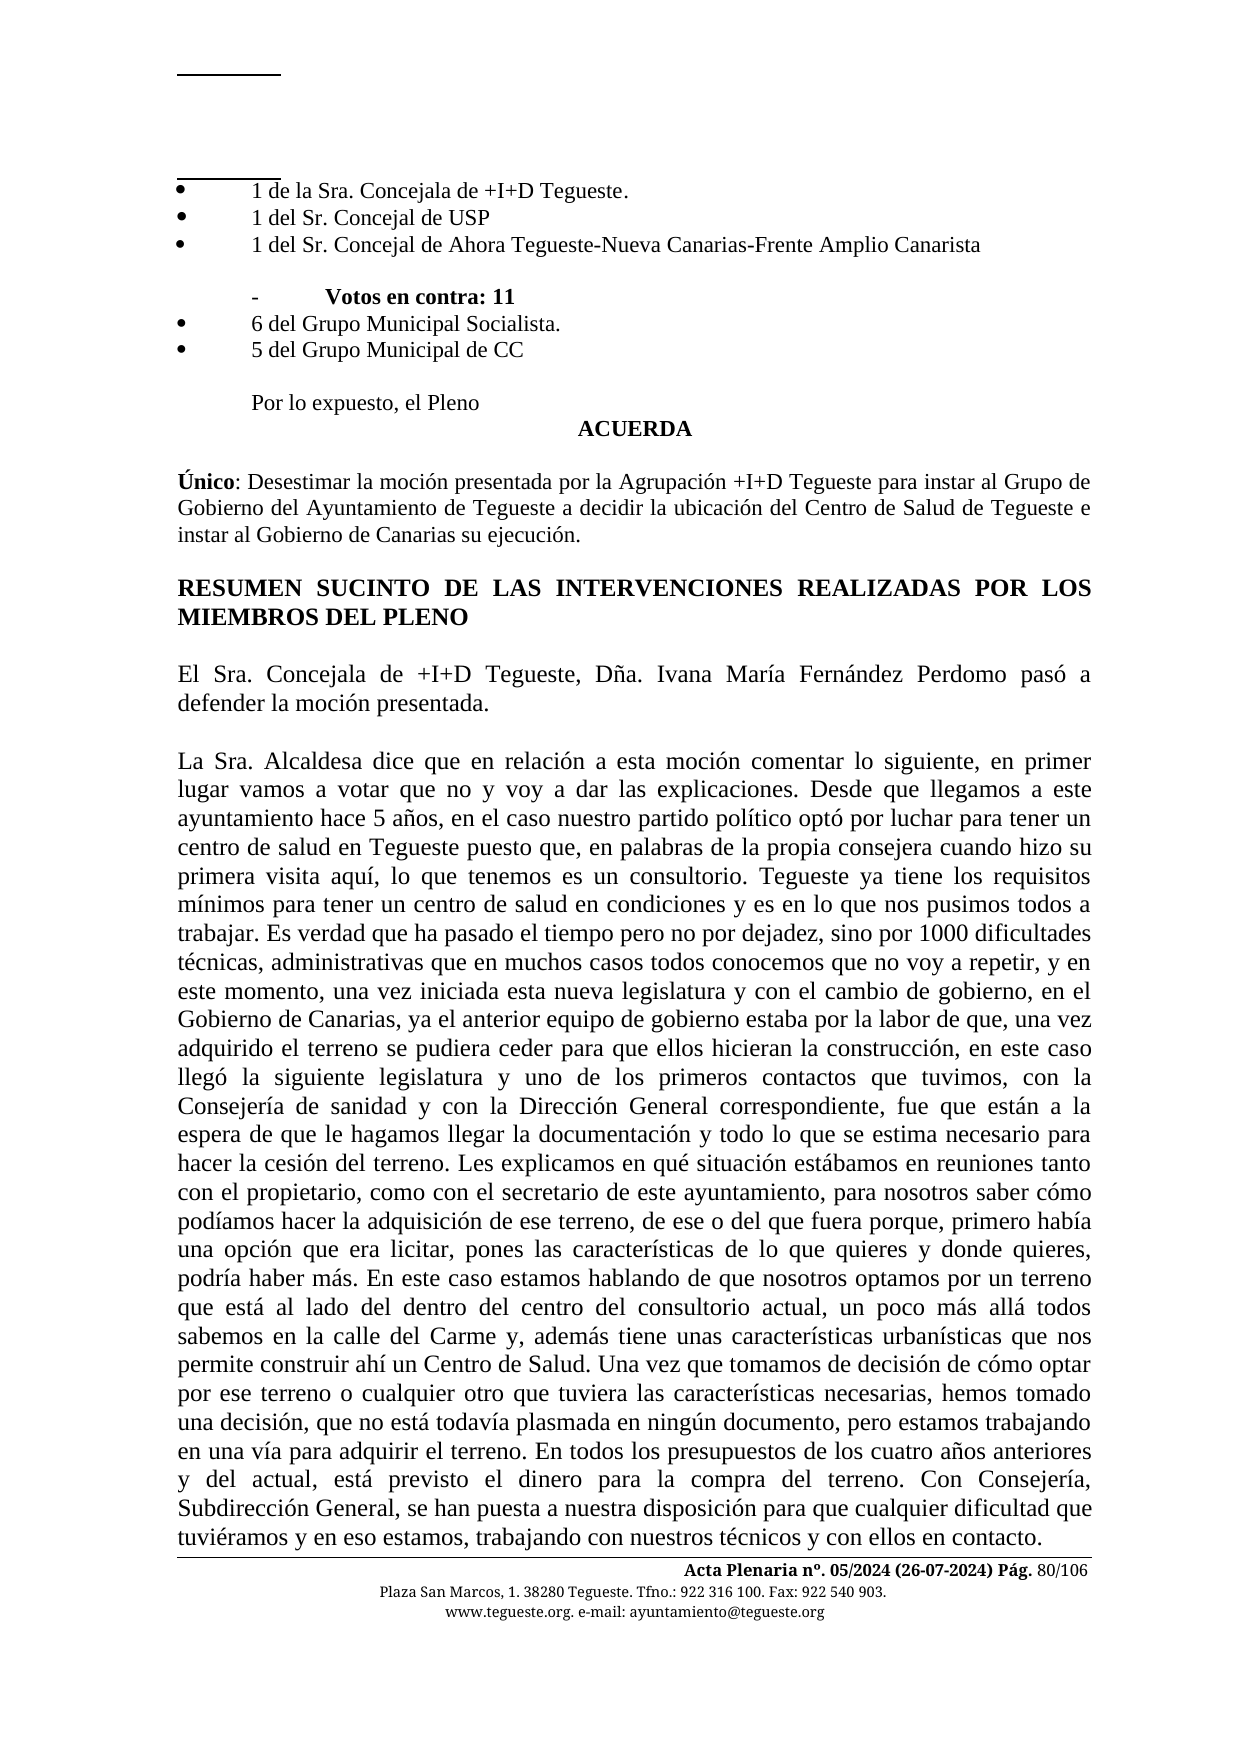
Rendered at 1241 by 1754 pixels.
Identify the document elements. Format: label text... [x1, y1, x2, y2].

list 5 del Grupo Municipal de CC [177, 336, 1092, 362]
list 6 del Grupo Municipal Socialista. [177, 310, 1092, 336]
list 1 de la Sra. Concejala de +I+D Tegueste. [176, 177, 1092, 204]
text Único: Desestimar la moción presentada por la Agrupación +I+D Tegueste para instar al Grupo de Gobierno del Ayuntamiento de Tegueste a decidir la ubicación del Centro de Salud de Tegueste e instar al Gobierno de Canarias su ejecución. [177, 468, 1092, 547]
text RESUMEN SUCINTO DE LAS INTERVENCIONES REALIZADAS POR LOS MIEMBROS DEL PLENO [177, 573, 1092, 631]
text El Sra. Concejala de +I+D Tegueste, Dña. Ivana María Fernández Perdomo pasó a defender la moción presentada. [177, 659, 1092, 717]
text ACUERDA [177, 415, 1092, 442]
list 1 del Sr. Concejal de Ahora Tegueste-Nueva Canarias-Frente Amplio Canarista [176, 231, 1092, 257]
list - Votos en contra: 11 [177, 283, 1092, 310]
list 1 del Sr. Concejal de USP [177, 204, 1092, 231]
text La Sra. Alcaldesa dice que en relación a esta moción comentar lo siguiente, en primer lugar vamos a votar que no y voy a dar las explicaciones. Desde que llegamos a este ayuntamiento hace 5 años, en el caso nuestro partido político optó por luchar para tener un centro de salud en Tegueste puesto que, en palabras de la propia consejera cuando hizo su primera visita aquí, lo que tenemos es un consultorio. Tegueste ya tiene los requisitos mínimos para tener un centro de salud en condiciones y es en lo que nos pusimos todos a trabajar. Es verdad que ha pasado el tiempo pero no por dejadez, sino por 1000 dificultades técnicas, administrativas que en muchos casos todos conocemos que no voy a repetir, y en este momento, una vez iniciada esta nueva legislatura y con el cambio de gobierno, en el Gobierno de Canarias, ya el anterior equipo de gobierno estaba por la labor de que, una vez adquirido el terreno se pudiera ceder para que ellos hicieran la construcción, en este caso llegó la siguiente legislatura y uno de los primeros contactos que tuvimos, con la Consejería de sanidad y con la Dirección General correspondiente, fue que están a la espera de que le hagamos llegar la documentación y todo lo que se estima necesario para hacer la cesión del terreno. Les explicamos en qué situación estábamos en reuniones tanto con el propietario, como con el secretario de este ayuntamiento, para nosotros saber cómo podíamos hacer la adquisición de ese terreno, de ese o del que fuera porque, primero había una opción que era licitar, pones las características de lo que quieres y donde quieres, podría haber más. En este caso estamos hablando de que nosotros optamos por un terreno que está al lado del dentro del centro del consultorio actual, un poco más allá todos sabemos en la calle del Carme y, además tiene unas características urbanísticas que nos permite construir ahí un Centro de Salud. Una vez que tomamos de decisión de cómo optar por ese terreno o cualquier otro que tuviera las características necesarias, hemos tomado una decisión, que no está todavía plasmada en ningún documento, pero estamos trabajando en una vía para adquirir el terreno. En todos los presupuestos de los cuatro años anteriores y del actual, está previsto el dinero para la compra del terreno. Con Consejería, Subdirección General, se han puesta a nuestra disposición para que cualquier dificultad que tuviéramos y en eso estamos, trabajando con nuestros técnicos y con ellos en contacto. [177, 746, 1092, 1551]
list Por lo expuesto, el Pleno [177, 389, 1092, 415]
